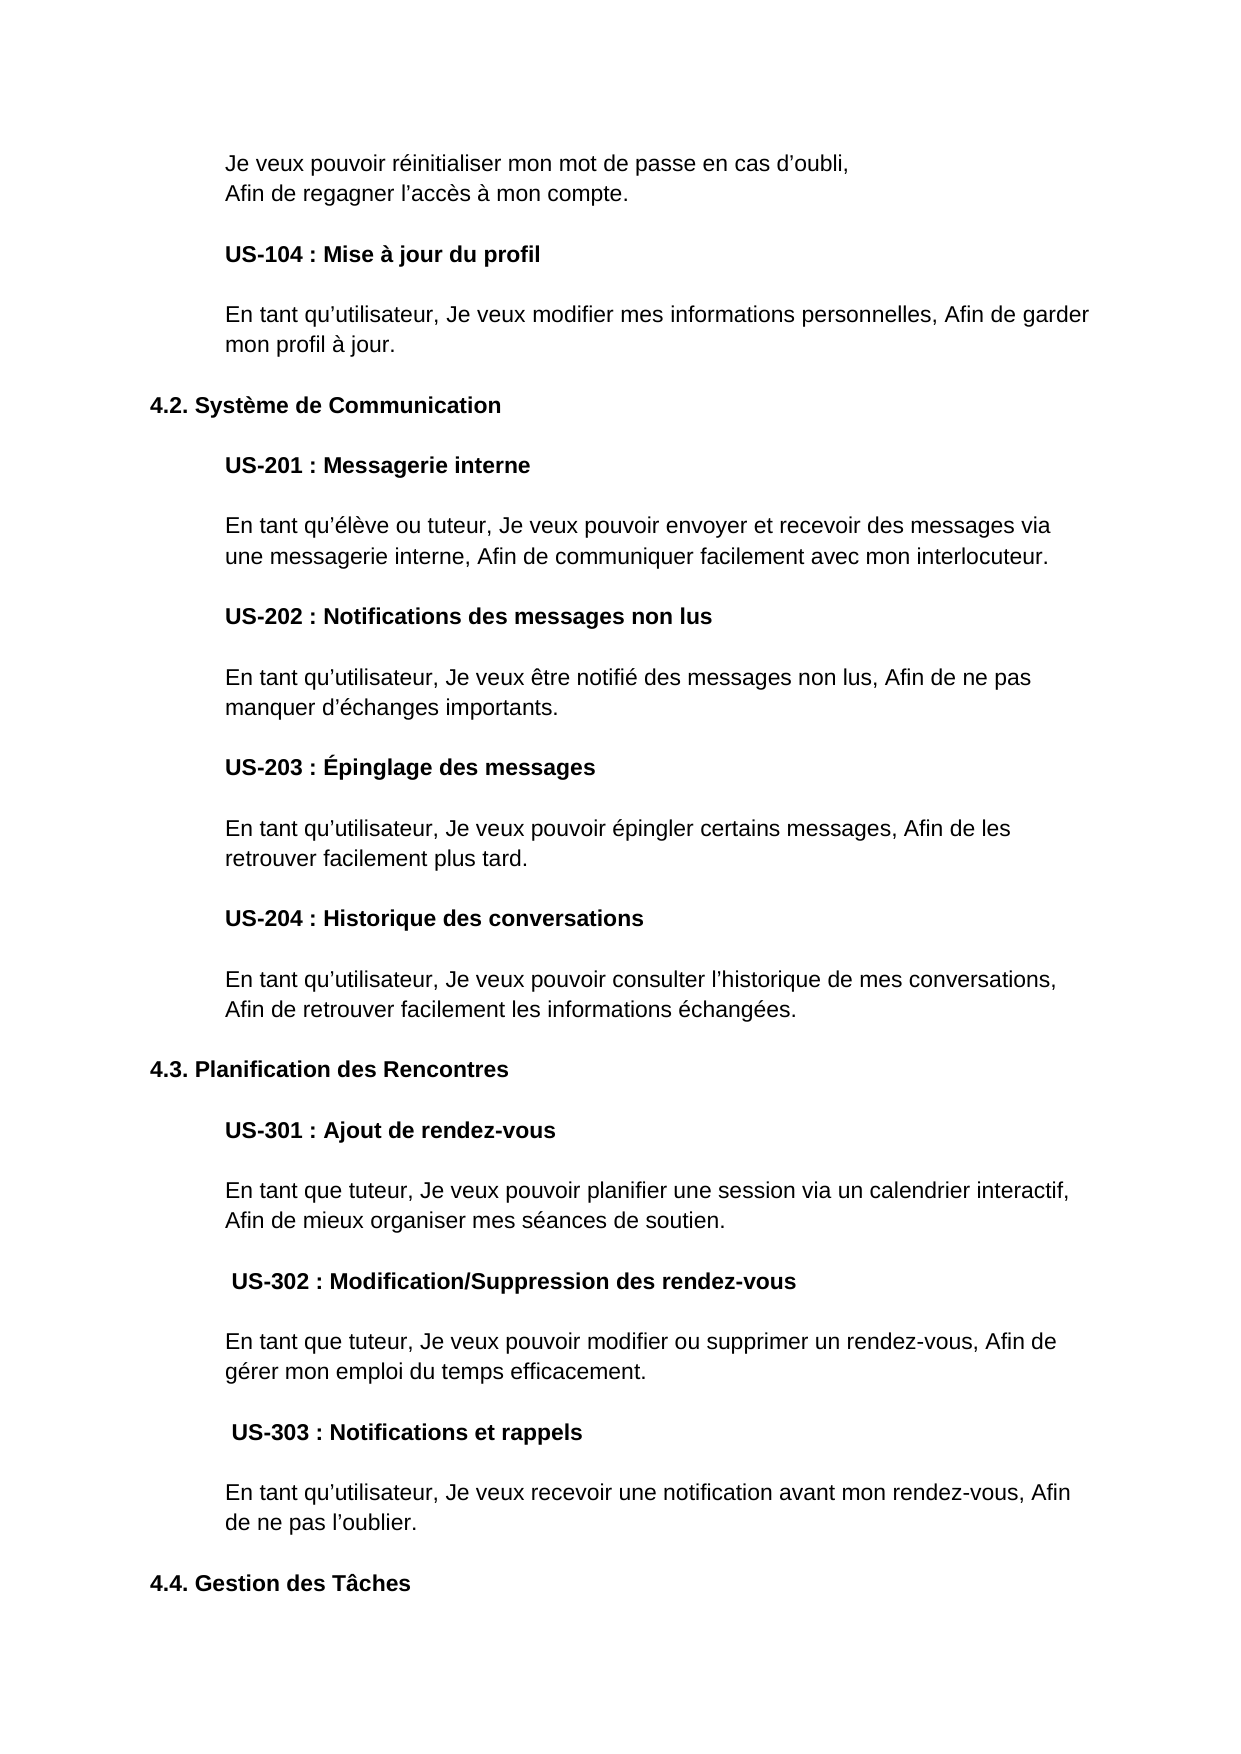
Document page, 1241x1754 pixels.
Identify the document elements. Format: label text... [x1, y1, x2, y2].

text Je veux pouvoir réinitialiser mon mot de passe en cas d’oubli, [225, 150, 1090, 176]
text US-303 : Notifications et rappels [225, 1419, 1090, 1445]
text En tant qu’utilisateur, Je veux recevoir une notification avant mon rendez-vous, Afin de ne pas l’oublier. [225, 1479, 1090, 1536]
text US-301 : Ajout de rendez-vous [225, 1117, 1090, 1143]
text En tant qu’utilisateur, Je veux pouvoir épingler certains messages, Afin de les retrouver facilement plus tard. [225, 814, 1090, 871]
text 4.2. Système de Communication [150, 392, 1090, 418]
text En tant que tuteur, Je veux pouvoir modifier ou supprimer un rendez-vous, Afin de gérer mon emploi du temps efficacement. [225, 1328, 1090, 1385]
text US-202 : Notifications des messages non lus [150, 603, 1090, 629]
text En tant qu’élève ou tuteur, Je veux pouvoir envoyer et recevoir des messages via une messagerie interne, Afin de communiquer facilement avec mon interlocuteur. [225, 512, 1090, 569]
text En tant qu’utilisateur, Je veux modifier mes informations personnelles, Afin de garder mon profil à jour. [225, 301, 1090, 358]
text 4.3. Planification des Rencontres [150, 1056, 1090, 1083]
text En tant qu’utilisateur, Je veux pouvoir consulter l’historique de mes conversations, Afin de retrouver facilement les informations échangées. [225, 966, 1090, 1022]
text US-203 : Épinglage des messages [150, 754, 1090, 781]
text US-204 : Historique des conversations [225, 905, 1090, 932]
text US-201 : Messagerie interne [150, 452, 1090, 478]
text US-104 : Mise à jour du profil [150, 241, 1090, 267]
text Afin de regagner l’accès à mon compte. [225, 180, 1090, 207]
text 4.4. Gestion des Tâches [150, 1570, 1090, 1596]
text En tant que tuteur, Je veux pouvoir planifier une session via un calendrier interactif, Afin de mieux organiser mes séances de soutien. [225, 1177, 1090, 1234]
text En tant qu’utilisateur, Je veux être notifié des messages non lus, Afin de ne pas manquer d’échanges importants. [225, 663, 1090, 720]
text US-302 : Modification/Suppression des rendez-vous [225, 1268, 1090, 1294]
